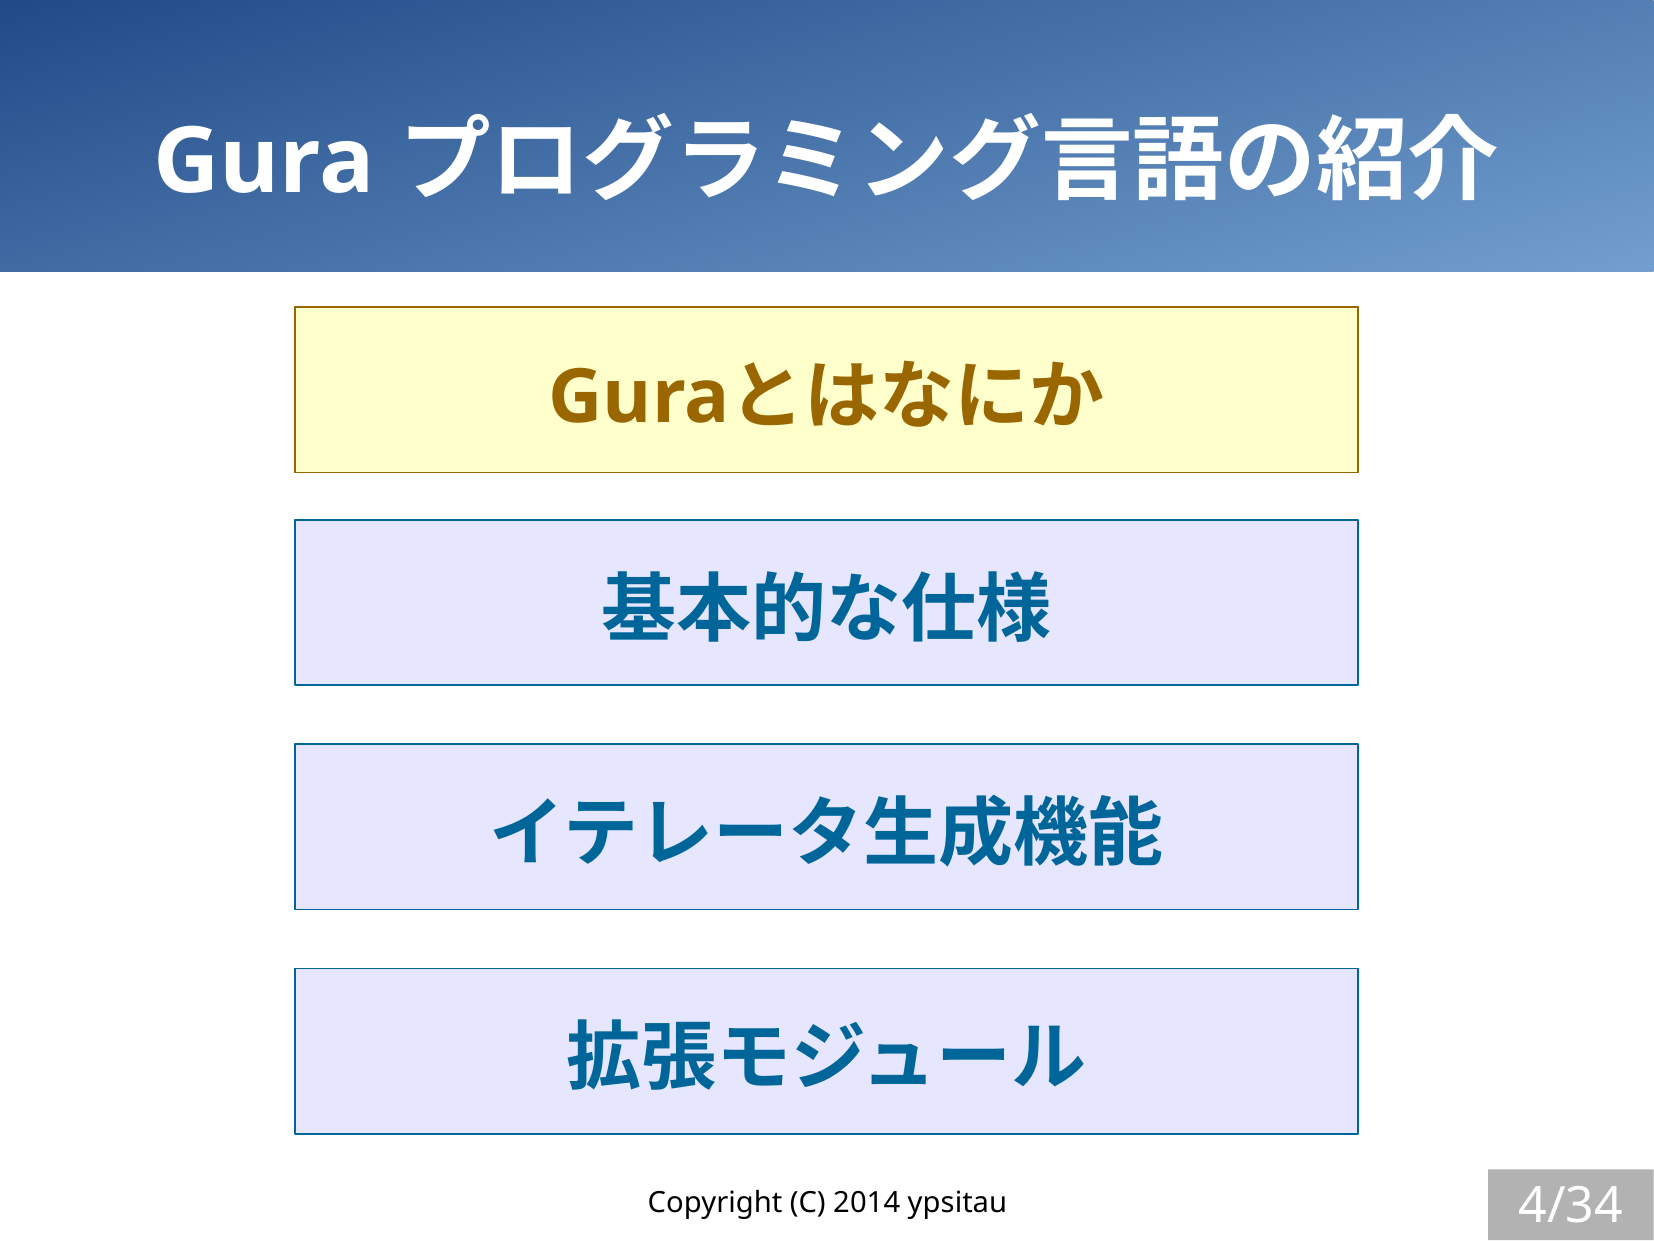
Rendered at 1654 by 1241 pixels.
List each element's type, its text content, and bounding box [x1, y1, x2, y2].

title Gura プログラミング言語の紹介 [82, 49, 1571, 257]
text_box Guraとはなにか [295, 307, 1359, 473]
text_box 基本的な仕様 [295, 519, 1359, 686]
text_box イテレータ生成機能 [295, 744, 1359, 910]
text_box 拡張モジュール [295, 968, 1359, 1134]
